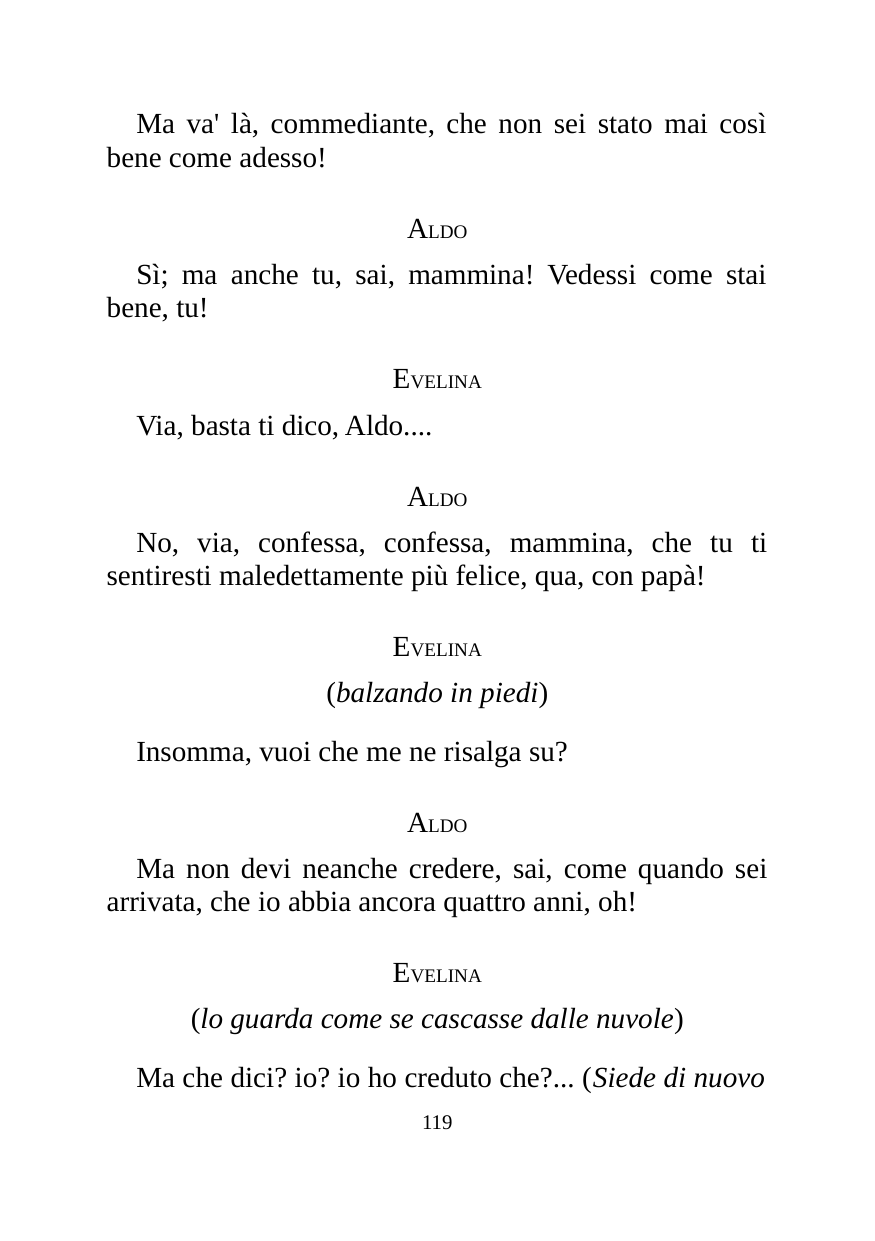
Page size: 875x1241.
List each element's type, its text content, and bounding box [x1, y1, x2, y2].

text Aldo [106, 479, 768, 512]
text Ma va' là, commediante, che non sei stato mai così bene come adesso! [106, 106, 768, 173]
text Evelina [106, 362, 768, 395]
text Sì; ma anche tu, sai, mammina! Vedessi come stai bene, tu! [106, 257, 768, 324]
text (lo guarda come se cascasse dalle nuvole) [106, 1002, 768, 1035]
text Aldo [106, 805, 768, 838]
text Evelina [106, 629, 768, 663]
text (balzando in piedi) [106, 675, 768, 709]
text Ma non devi neanche credere, sai, come quando sei arrivata, che io abbia ancora quattro anni, oh! [106, 851, 768, 918]
text No, via, confessa, confessa, mammina, che tu ti sentiresti maledettamente più felice, qua, con papà! [106, 525, 768, 592]
text Via, basta ti dico, Aldo.... [106, 408, 768, 441]
text Insomma, vuoi che me ne risalga su? [106, 734, 768, 767]
text Ma che dici? io? io ho creduto che?... (Siede di nuovo [106, 1060, 768, 1094]
text Evelina [106, 956, 768, 989]
text Aldo [106, 211, 768, 244]
